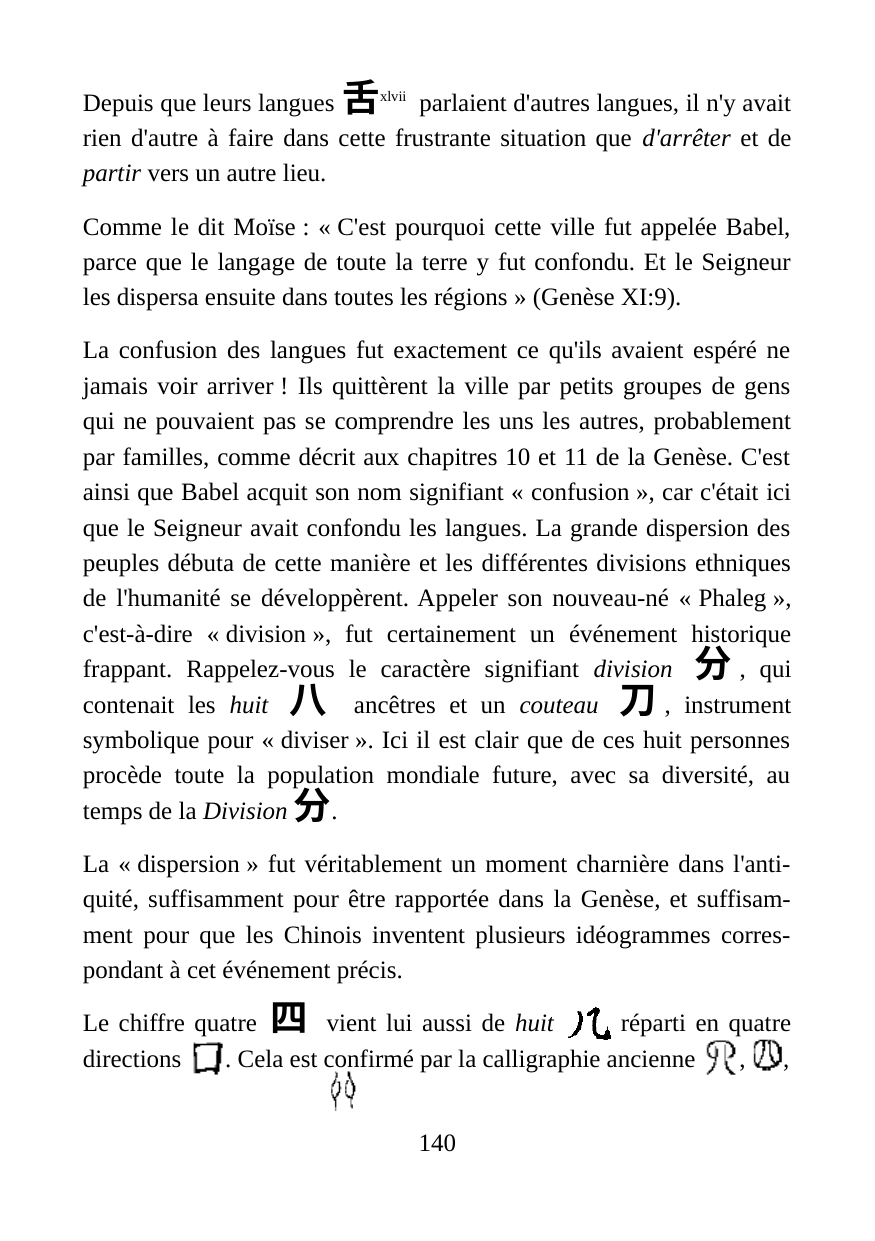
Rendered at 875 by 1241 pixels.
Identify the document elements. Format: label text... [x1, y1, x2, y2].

picture [566, 1002, 612, 1045]
picture [701, 1038, 745, 1079]
picture [187, 1037, 231, 1079]
text Depuis que leurs langues 舌 parlaient d'autres langues, il n'y avait rien d'autre à faire dans cette frustrante situation que d'arrêter et de partir vers un autre lieu. [83, 83, 791, 189]
picture [325, 1069, 358, 1111]
text La « dispersion » fut véritablement un moment charnière dans l'anti-quité, suffisamment pour être rapportée dans la Genèse, et suffisam-ment pour que les Chinois inventent plusieurs idéogrammes corres-pondant à cet événement précis. [83, 844, 791, 986]
text Comme le dit Moïse : « C'est pourquoi cette ville fut appelée Babel, parce que le langage de toute la terre y fut confondu. Et le Seigneur les dispersa ensuite dans toutes les régions » (Genèse XI:9). [83, 207, 791, 313]
text La confusion des langues fut exactement ce qu'ils avaient espéré ne jamais voir arriver ! Ils quittèrent la ville par petits groupes de gens qui ne pouvaient pas se comprendre les uns les autres, probablement par familles, comme décrit aux chapitres 10 et 11 de la Genèse. C'est ainsi que Babel acquit son nom signifiant « confusion », car c'était ici que le Seigneur avait confondu les langues. La grande dispersion des peuples débuta de cette manière et les différentes divisions ethniques de l'humanité se développèrent. Appeler son nouveau-né « Phaleg », c'est-à-dire « division », fut certainement un événement historique frappant. Rappelez-vous le caractère signifiant division 分, qui contenait les huit 八 ancêtres et un couteau 刀, instrument symbolique pour « diviser ». Ici il est clair que de ces huit personnes procède toute la population mondiale future, avec sa diversité, au temps de la Division 分. [83, 331, 791, 826]
picture [750, 1033, 789, 1075]
text Le chiffre quatre 四 vient lui aussi de huit réparti en quatre directions . Cela est confirmé par la calligraphie ancienne , , [83, 1003, 791, 1074]
